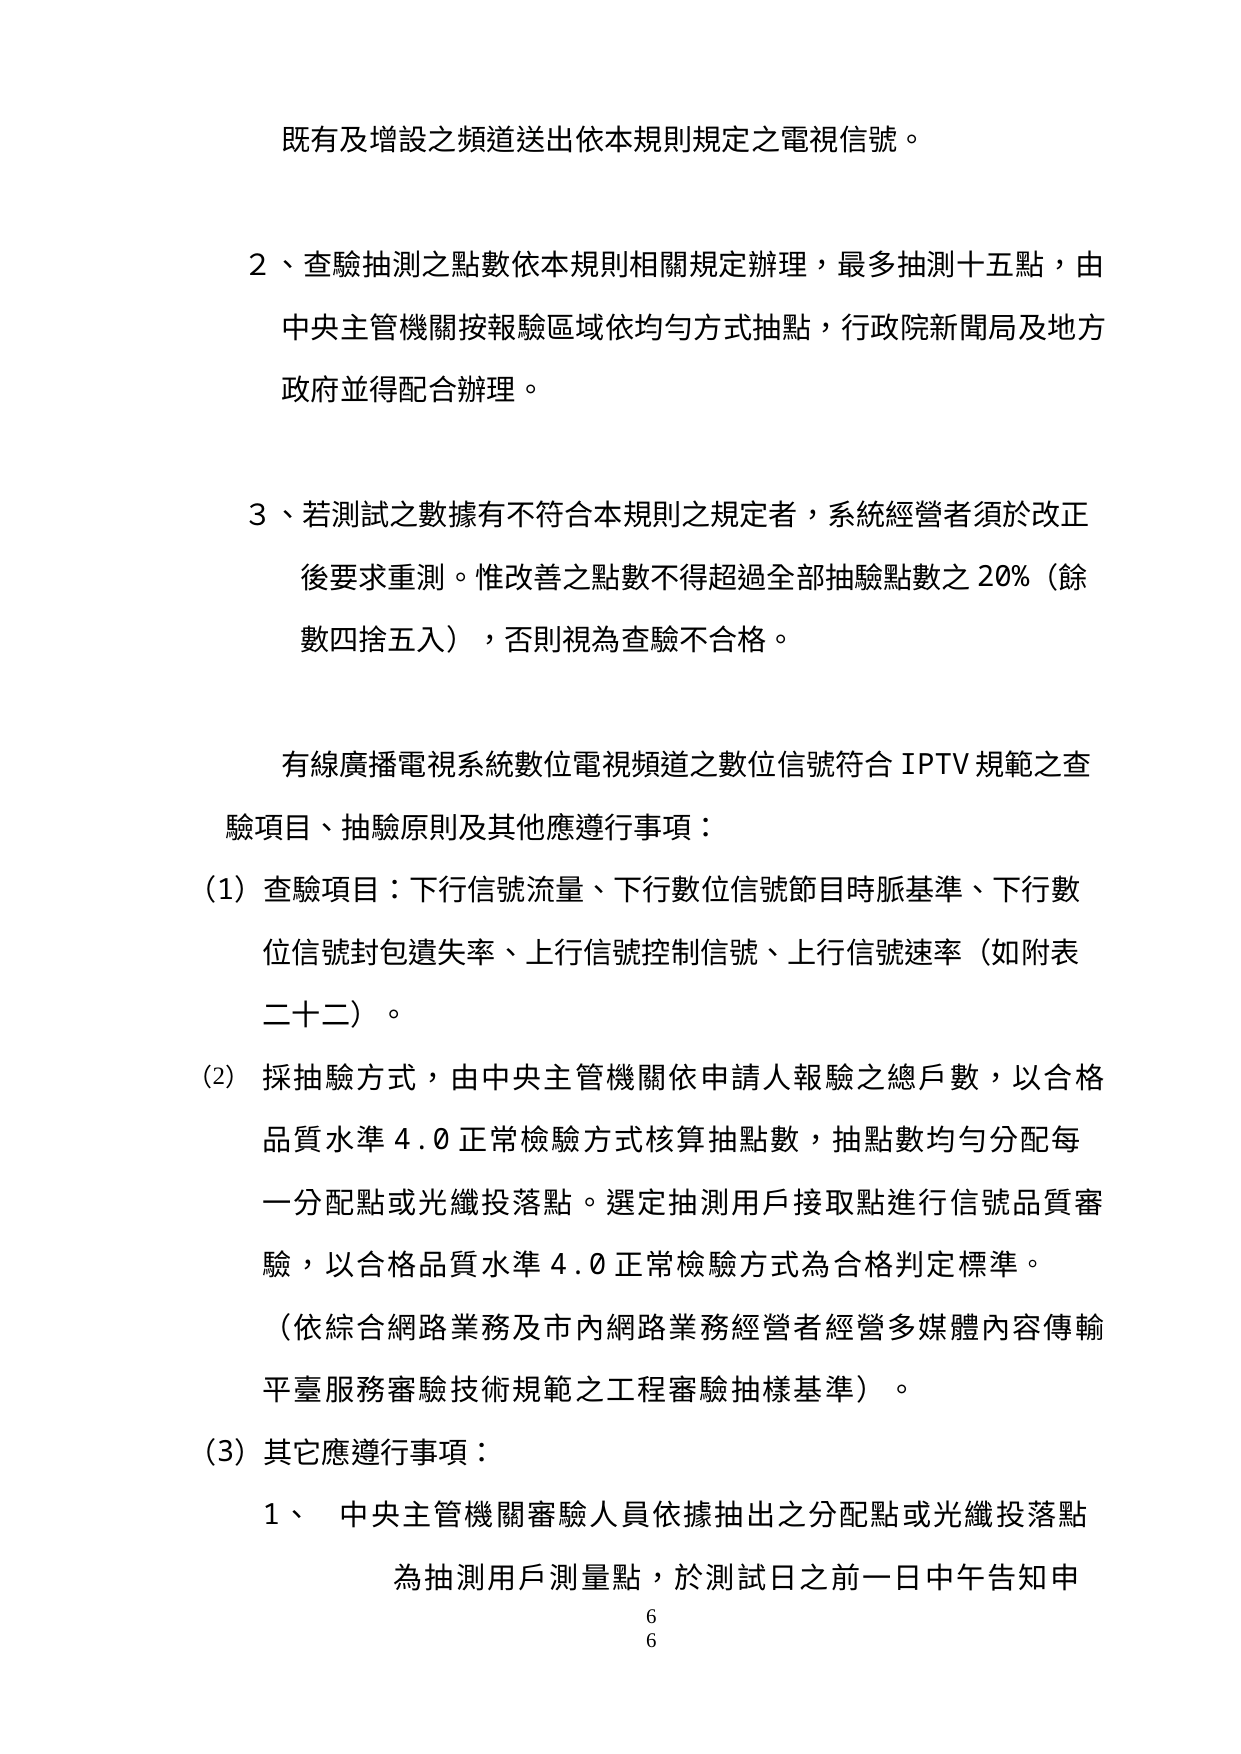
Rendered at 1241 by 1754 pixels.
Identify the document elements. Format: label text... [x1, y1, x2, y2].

text 既有及增設之頻道送出依本規則規定之電視信號。 [244, 96, 1106, 159]
list 查驗項目：下行信號流量、下行數位信號節目時脈基準、下行數位信號封包遺失率、上行信號控制信號、上行信號速率（如附表二十二）。 [187, 846, 1106, 1034]
list 中央主管機關審驗人員依據抽出之分配點或光纖投落點為抽測用戶測量點，於測試日之前一日中午告知申 [262, 1471, 1106, 1596]
list 採抽驗方式，由中央主管機關依申請人報驗之總戶數，以合格品質水準4.0正常檢驗方式核算抽點數，抽點數均勻分配每一分配點或光纖投落點。選定抽測用戶接取點進行信號品質審驗，以合格品質水準4.0正常檢驗方式為合格判定標準。（依綜合網路業務及市內網路業務經營者經營多媒體內容傳輸平臺服務審驗技術規範之工程審驗抽樣基準）。 [187, 1034, 1106, 1409]
list 其它應遵行事項： [187, 1409, 1106, 1471]
text ３、若測試之數據有不符合本規則之規定者，系統經營者須於改正後要求重測。惟改善之點數不得超過全部抽驗點數之20%（餘數四捨五入），否則視為查驗不合格。 [244, 471, 1106, 659]
text ２、查驗抽測之點數依本規則相關規定辦理，最多抽測十五點，由中央主管機關按報驗區域依均勻方式抽點，行政院新聞局及地方政府並得配合辦理。 [244, 221, 1106, 409]
text 有線廣播電視系統數位電視頻道之數位信號符合IPTV規範之查驗項目、抽驗原則及其他應遵行事項： [225, 721, 1106, 846]
